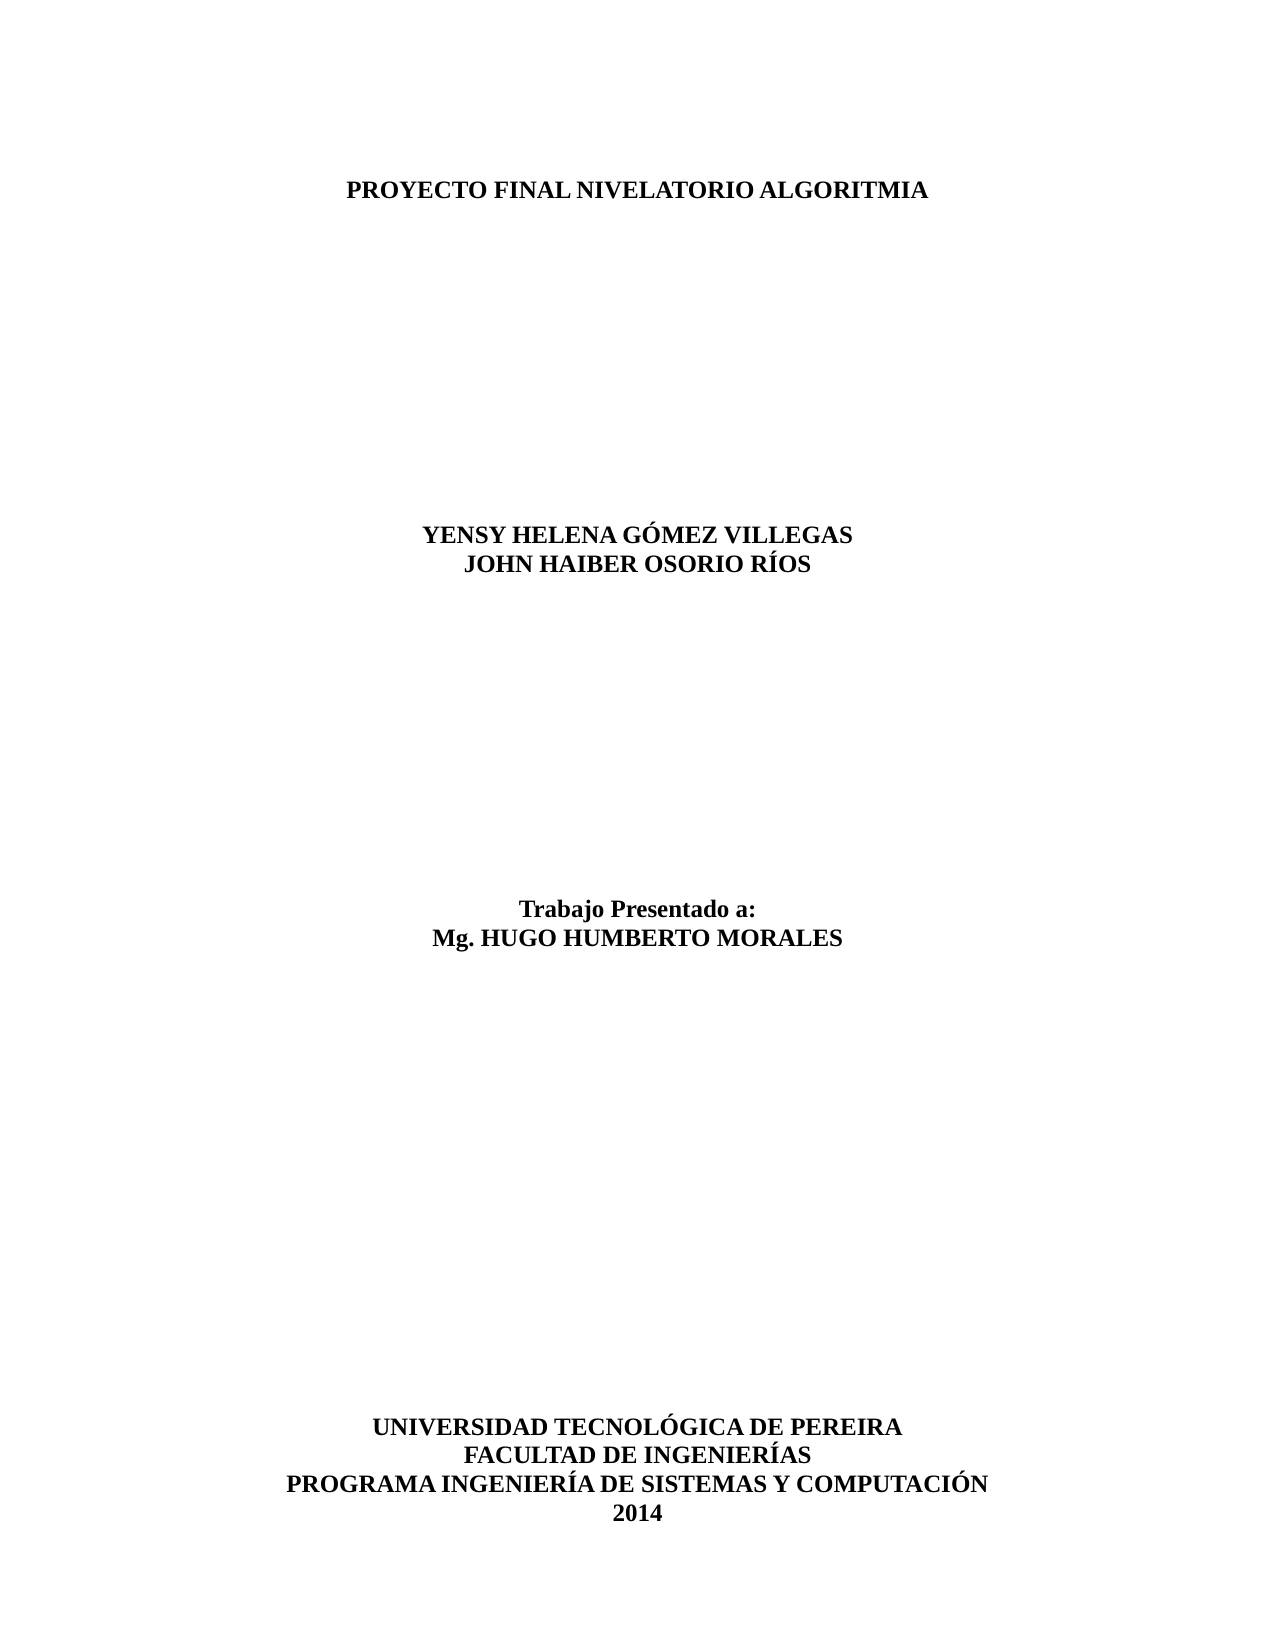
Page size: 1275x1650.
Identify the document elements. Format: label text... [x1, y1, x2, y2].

text PROGRAMA INGENIERÍA DE SISTEMAS Y COMPUTACIÓN [118, 1469, 1157, 1498]
text FACULTAD DE INGENIERÍAS [118, 1441, 1157, 1469]
text 2014 [118, 1498, 1157, 1527]
text Mg. HUGO HUMBERTO MORALES [118, 923, 1157, 952]
text UNIVERSIDAD TECNOLÓGICA DE PEREIRA [118, 1412, 1157, 1441]
text PROYECTO FINAL NIVELATORIO ALGORITMIA [118, 176, 1157, 204]
text YENSY HELENA GÓMEZ VILLEGAS [118, 521, 1157, 549]
text Trabajo Presentado a: [118, 894, 1157, 923]
text JOHN HAIBER OSORIO RÍOS [118, 549, 1157, 578]
